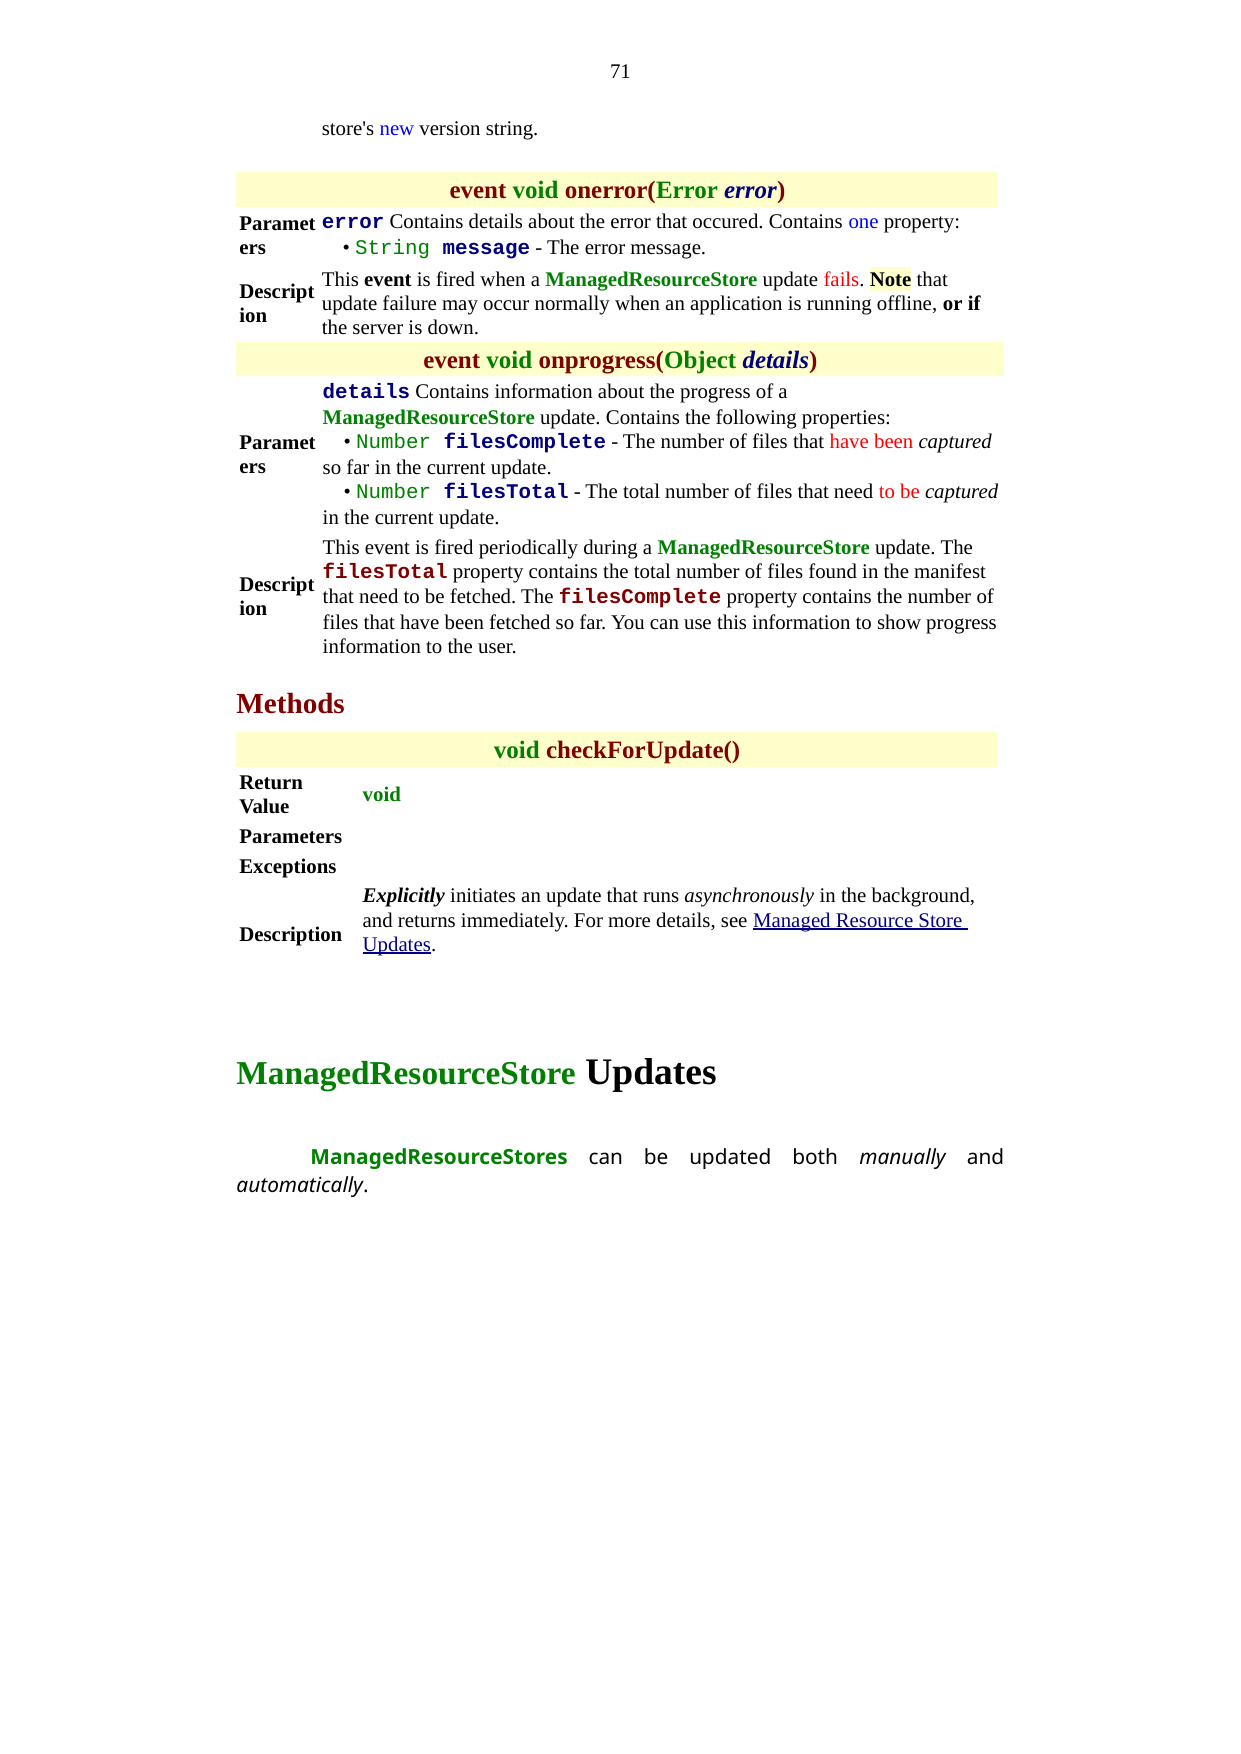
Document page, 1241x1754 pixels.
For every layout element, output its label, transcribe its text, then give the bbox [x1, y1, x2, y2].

table_header event void onerror(Error error) [236, 172, 998, 207]
table_cell error Contains details about the error that occured. Contains one property: • String message - The error message. [319, 207, 998, 264]
table_cell Description [236, 881, 359, 988]
table_cell [360, 851, 997, 881]
table_cell Description [236, 532, 319, 661]
table_cell void [360, 767, 997, 821]
table_cell Parameters [236, 821, 359, 851]
table_cell This event is fired periodically during a ManagedResourceStore update. The filesTotal property contains the total number of files found in the manifest that need to be fetched. The filesComplete property contains the number of files that have been fetched so far. You can use this information to show progress information to the user. [320, 532, 1004, 661]
table_cell [360, 821, 997, 851]
table_cell Description [236, 264, 319, 342]
table_cell Return Value [236, 767, 359, 821]
table_header void checkForUpdate() [236, 732, 997, 767]
table_cell [236, 113, 319, 172]
table_cell details Contains information about the progress of a ManagedResourceStore update. Contains the following properties: • Number filesComplete - The number of files that have been captured so far in the current update. • Number filesTotal - The total number of files that need to be captured in the current update. [320, 376, 1004, 532]
table_cell Explicitly initiates an update that runs asynchronously in the background, and returns immediately. For more details, see Managed Resource Store Updates. [360, 881, 997, 988]
subtitle ManagedResourceStore Updates [236, 1049, 1004, 1093]
table_cell Parameters [236, 207, 319, 264]
table_cell Parameters [236, 376, 319, 532]
table_cell This event is fired when a ManagedResourceStore update fails. Note that update failure may occur normally when an application is running offline, or if the server is down. [319, 264, 998, 342]
text ManagedResourceStores can be updated both manually and automatically. [236, 1142, 1004, 1199]
table_header event void onprogress(Object details) [236, 342, 1004, 376]
subtitle Methods [236, 686, 1004, 720]
table_cell Exceptions [236, 851, 359, 881]
table_cell store's new version string. [319, 113, 998, 172]
